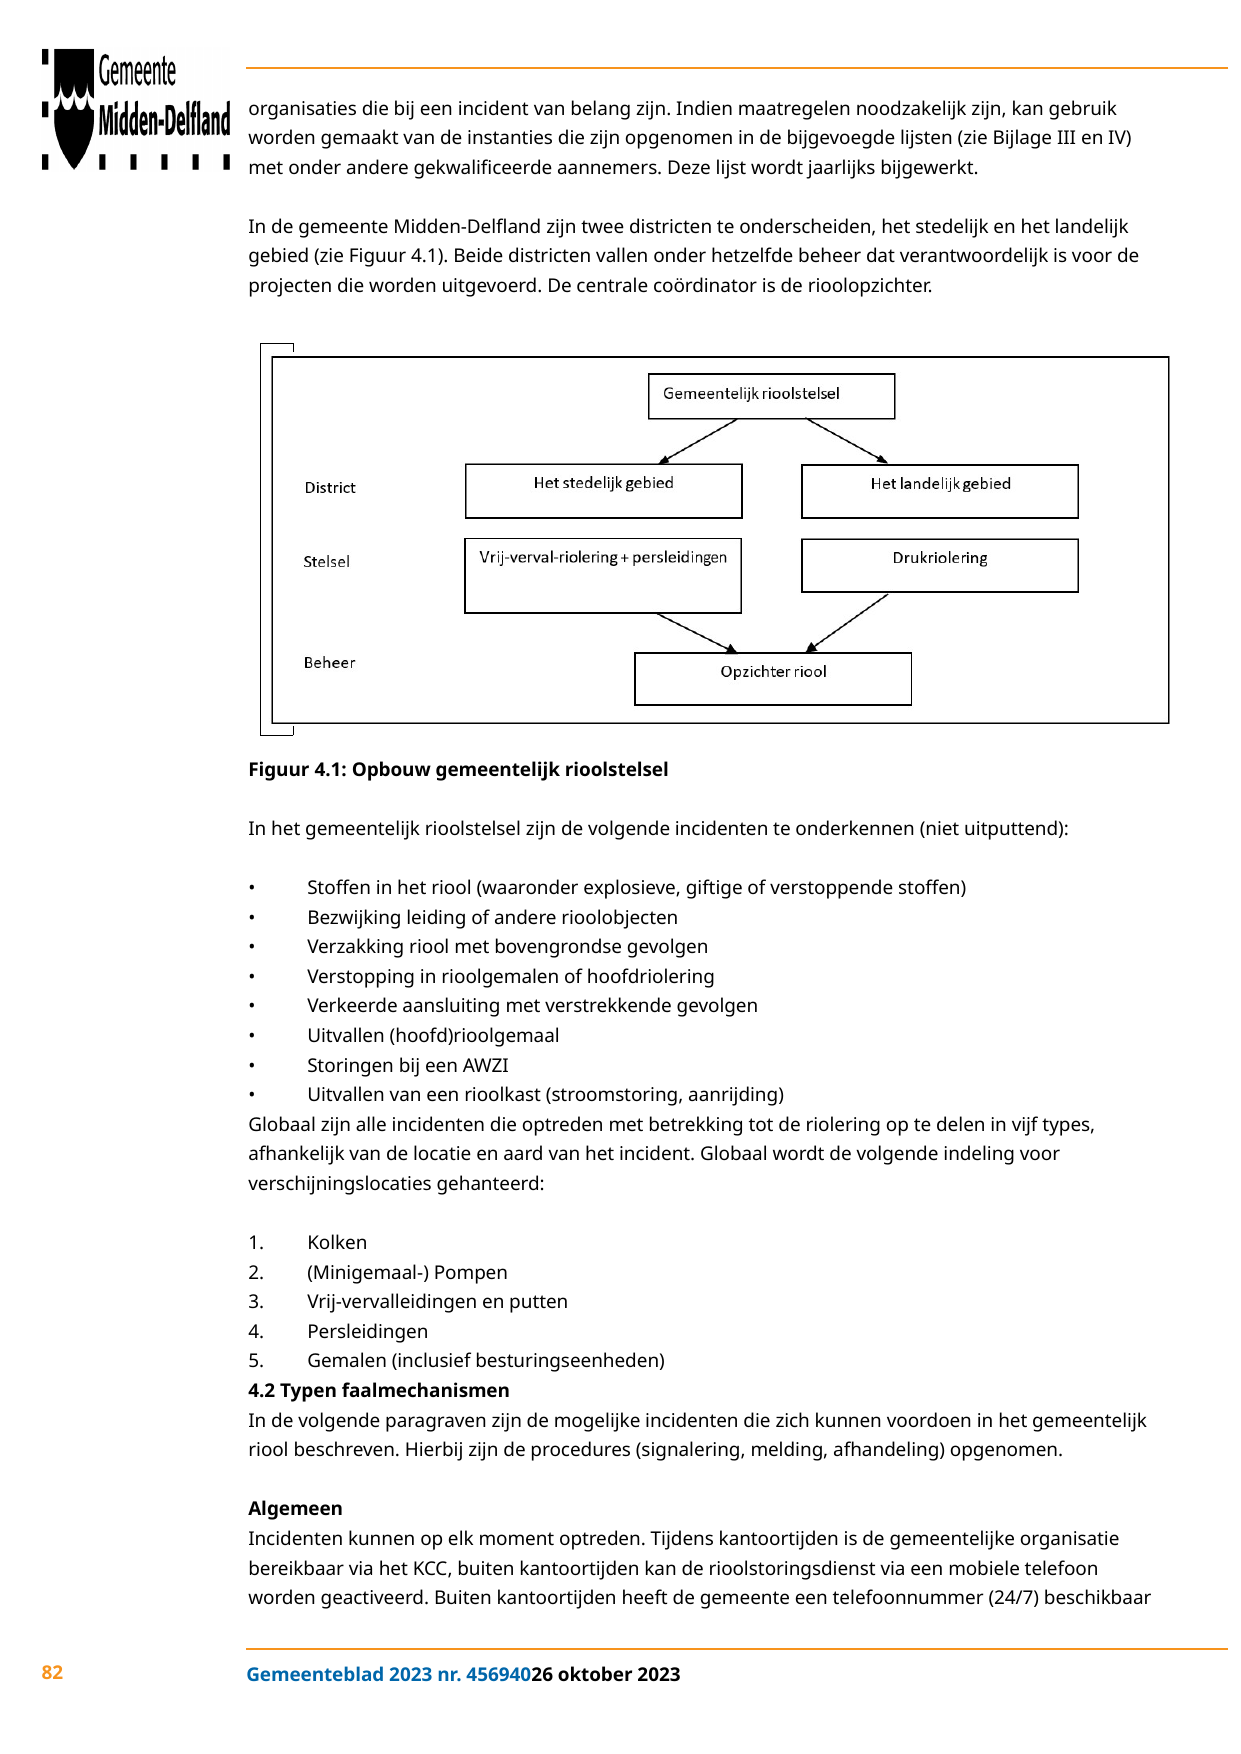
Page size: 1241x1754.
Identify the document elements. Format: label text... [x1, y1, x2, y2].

list Vrij-vervalleidingen en putten [248, 1288, 1152, 1314]
list Verstopping in rioolgemalen of hoofdriolering [248, 963, 1152, 989]
list Verkeerde aansluiting met verstrekkende gevolgen [248, 993, 1152, 1018]
text 4.2 Typen faalmechanismen [248, 1377, 1152, 1403]
text Figuur 4.1: Opbouw gemeentelijk rioolstelsel [248, 756, 1152, 782]
text In het gemeentelijk rioolstelsel zijn de volgende incidenten te onderkennen (niet uitputtend): [248, 815, 1152, 841]
text In de gemeente Midden-Delfland zijn twee districten te onderscheiden, het stedelijk en het landelijk gebied (zie Figuur 4.1). Beide districten vallen onder hetzelfde beheer dat verantwoordelijk is voor de projecten die worden uitgevoerd. De centrale coördinator is de rioolopzichter. [248, 213, 1152, 298]
picture [268, 352, 1173, 726]
list Stoffen in het riool (waaronder explosieve, giftige of verstoppende stoffen) [248, 874, 1152, 900]
list Bezwijking leiding of andere rioolobjecten [248, 904, 1152, 929]
picture [41, 47, 231, 172]
text In de volgende paragraven zijn de mogelijke incidenten die zich kunnen voordoen in het gemeentelijk riool beschreven. Hierbij zijn de procedures (signalering, melding, afhandeling) opgenomen. [248, 1407, 1152, 1462]
list Uitvallen (hoofd)rioolgemaal [248, 1022, 1152, 1048]
text Incidenten kunnen op elk moment optreden. Tijdens kantoortijden is de gemeentelijke organisatie bereikbaar via het KCC, buiten kantoortijden kan de rioolstoringsdienst via een mobiele telefoon worden geactiveerd. Buiten kantoortijden heeft de gemeente een telefoonnummer (24/7) beschikbaar [248, 1525, 1152, 1610]
list Gemalen (inclusief besturingseenheden) [248, 1348, 1152, 1373]
list Persleidingen [248, 1318, 1152, 1344]
list Verzakking riool met bovengrondse gevolgen [248, 933, 1152, 959]
list Kolken [248, 1229, 1152, 1255]
text Globaal zijn alle incidenten die optreden met betrekking tot de riolering op te delen in vijf types, afhankelijk van de locatie en aard van het incident. Globaal wordt de volgende indeling voor verschijningslocaties gehanteerd: [248, 1111, 1152, 1196]
list (Minigemaal-) Pompen [248, 1259, 1152, 1284]
list Storingen bij een AWZI [248, 1052, 1152, 1077]
text organisaties die bij een incident van belang zijn. Indien maatregelen noodzakelijk zijn, kan gebruik worden gemaakt van de instanties die zijn opgenomen in de bijgevoegde lijsten (zie Bijlage III en IV) met onder andere gekwalificeerde aannemers. Deze lijst wordt jaarlijks bijgewerkt. [248, 95, 1152, 180]
list Uitvallen van een rioolkast (stroomstoring, aanrijding) [248, 1081, 1152, 1107]
text Algemeen [248, 1496, 1152, 1521]
